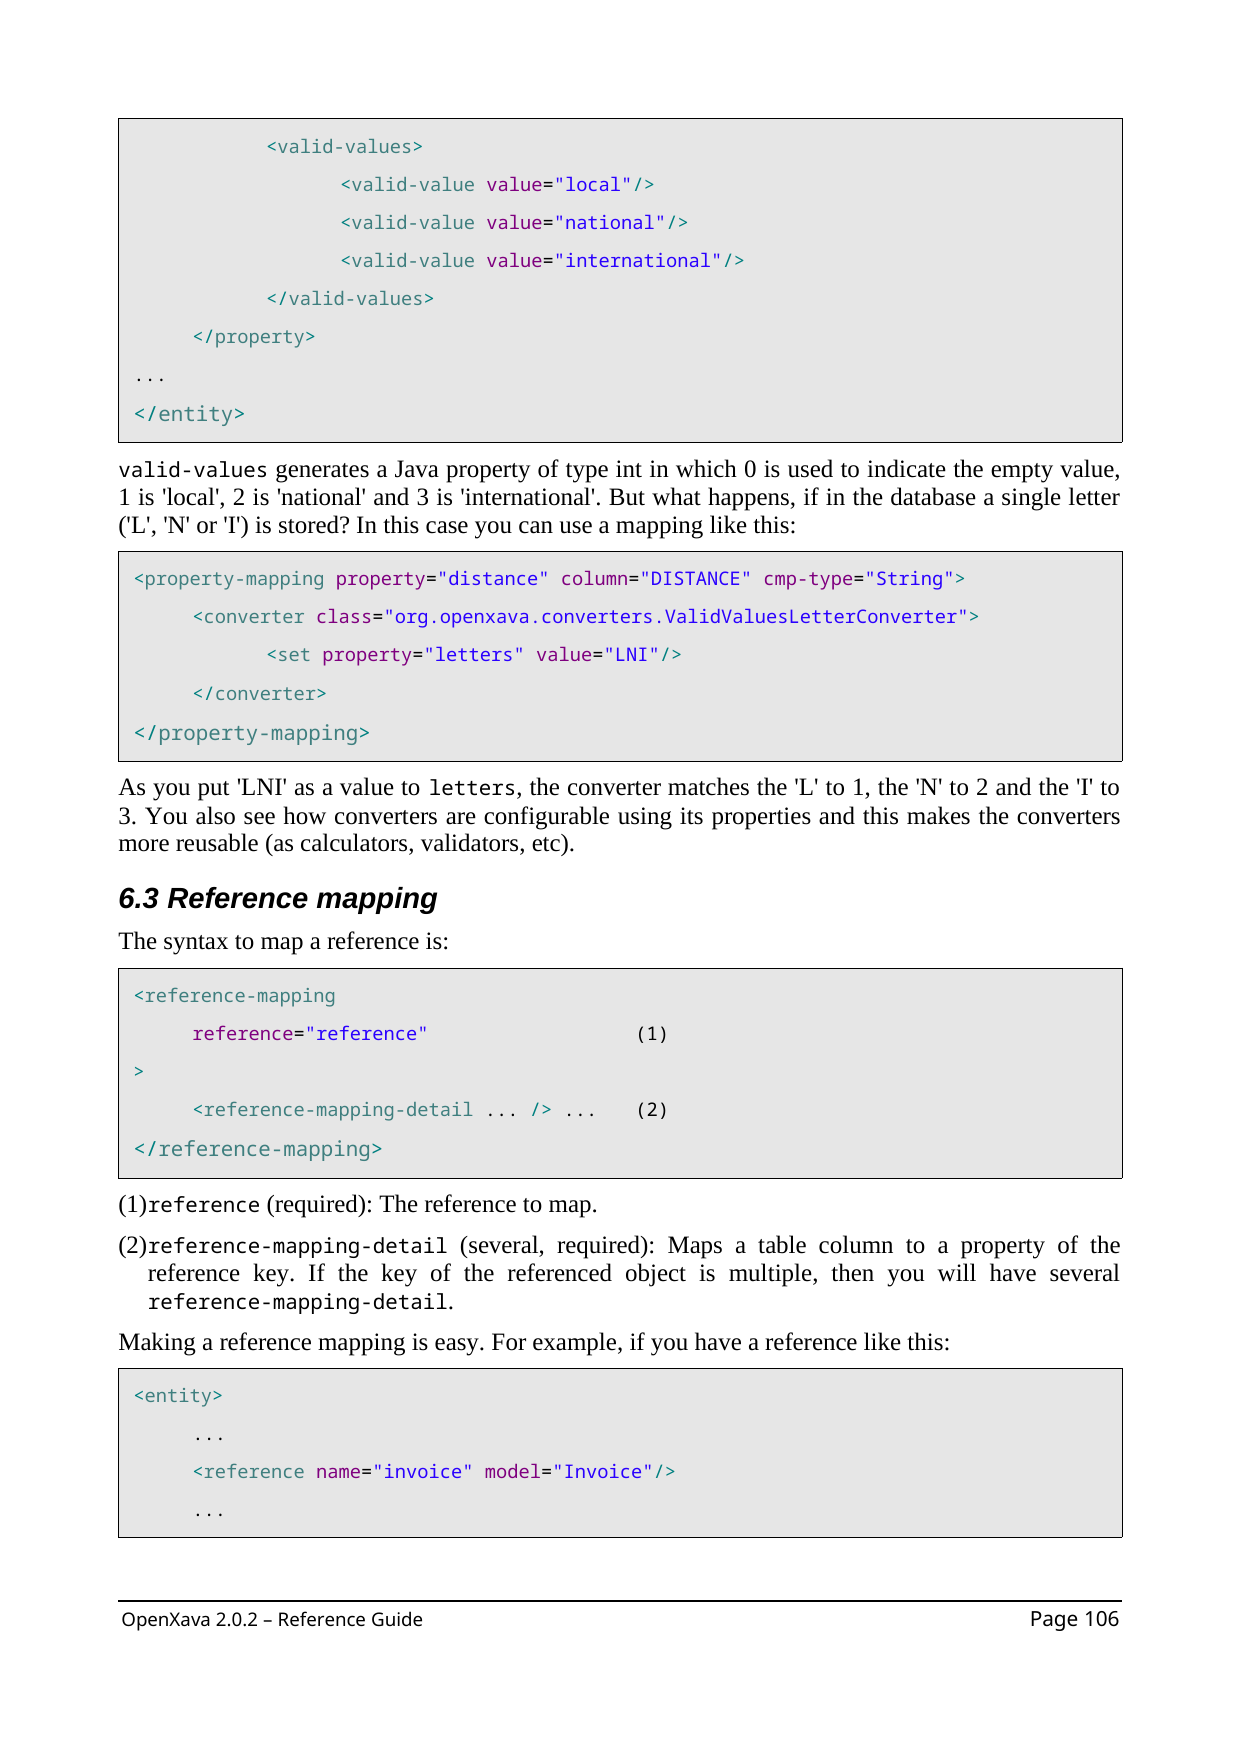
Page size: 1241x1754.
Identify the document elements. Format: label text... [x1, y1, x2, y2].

text The syntax to map a reference is: [118, 927, 1122, 955]
text </property-mapping> [119, 703, 1122, 761]
text ... [119, 1406, 1122, 1444]
text </property> [119, 308, 1122, 346]
text <reference name="invoice" model="Invoice"/> [119, 1444, 1122, 1482]
text <property-mapping property="distance" column="DISTANCE" cmp-type="String"> [119, 552, 1122, 589]
text </entity> [119, 384, 1122, 442]
list reference (required): The reference to map. [118, 1190, 1122, 1218]
text ... [119, 346, 1122, 384]
text <valid-values> [119, 119, 1122, 156]
text <valid-value value="national"/> [119, 194, 1122, 232]
text <reference-mapping-detail ... /> ... (2) [119, 1082, 1122, 1120]
text <reference-mapping [119, 969, 1122, 1006]
text <entity> [119, 1369, 1122, 1406]
text ... [119, 1482, 1122, 1537]
text <converter class="org.openxava.converters.ValidValuesLetterConverter"> [119, 589, 1122, 627]
text </reference-mapping> [119, 1120, 1122, 1178]
text reference="reference" (1) [119, 1006, 1122, 1044]
subtitle Reference mapping [118, 882, 1122, 915]
text </converter> [119, 665, 1122, 703]
list reference-mapping-detail (several, required): Maps a table column to a property of the reference key. If the key of the referenced object is multiple, then you will have several reference-mapping-detail. [118, 1231, 1122, 1315]
text valid-values generates a Java property of type int in which 0 is used to indicate the empty value, 1 is 'local', 2 is 'national' and 3 is 'international'. But what happens, if in the database a single letter ('L', 'N' or 'I') is stored? In this case you can use a mapping like this: [118, 455, 1122, 538]
text Making a reference mapping is easy. For example, if you have a reference like this: [118, 1328, 1122, 1355]
text </valid-values> [119, 270, 1122, 308]
text <valid-value value="local"/> [119, 156, 1122, 194]
text As you put 'LNI' as a value to letters, the converter matches the 'L' to 1, the 'N' to 2 and the 'I' to 3. You also see how converters are configurable using its properties and this makes the converters more reusable (as calculators, validators, etc). [118, 773, 1122, 857]
text <valid-value value="international"/> [119, 232, 1122, 270]
text <set property="letters" value="LNI"/> [119, 627, 1122, 665]
text > [119, 1044, 1122, 1082]
